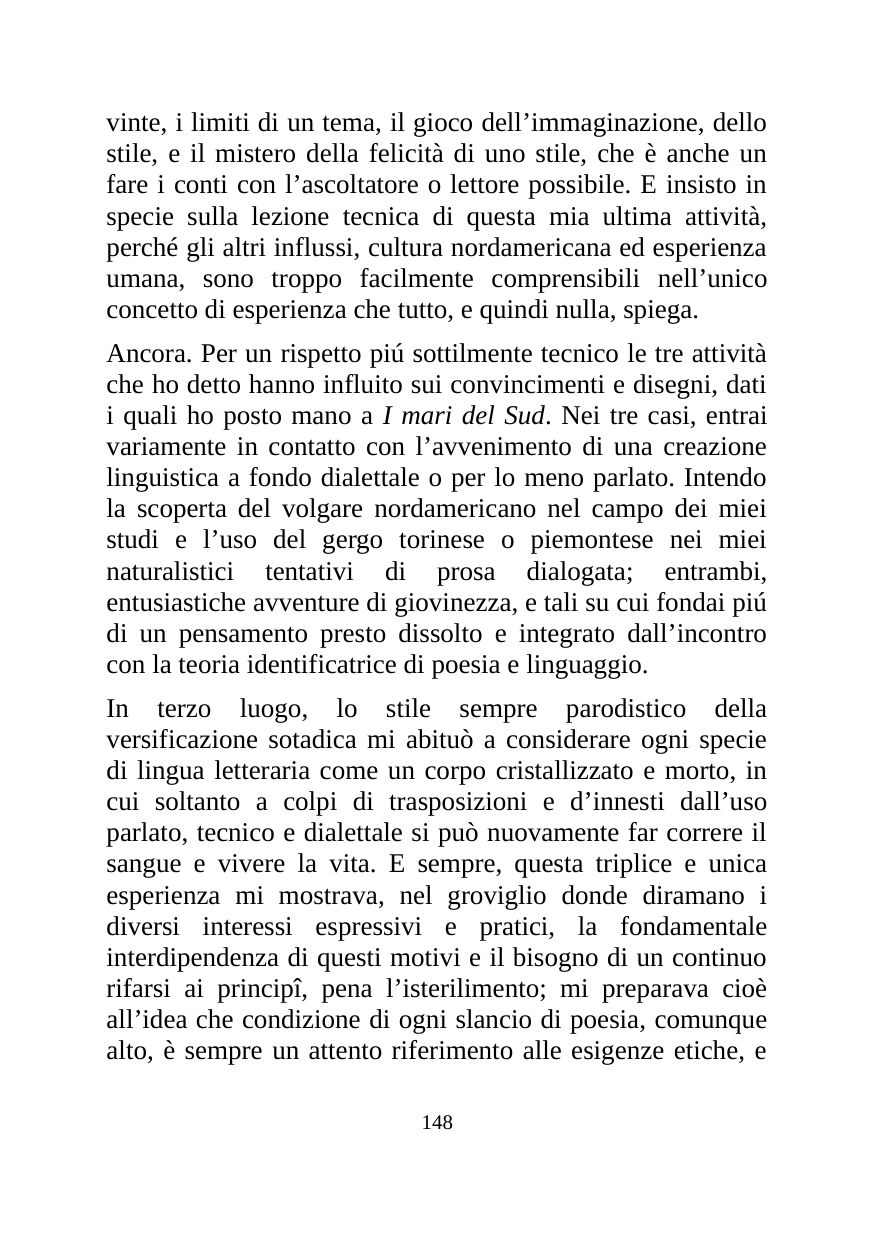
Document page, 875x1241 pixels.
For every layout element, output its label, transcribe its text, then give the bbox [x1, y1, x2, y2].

text In terzo luogo, lo stile sempre parodistico della versificazione sotadica mi abituò a considerare ogni specie di lingua letteraria come un corpo cristallizzato e morto, in cui soltanto a colpi di trasposizioni e d’innesti dall’uso parlato, tecnico e dialettale si può nuovamente far correre il sangue e vivere la vita. E sempre, questa triplice e unica esperienza mi mostrava, nel groviglio donde diramano i diversi interessi espressivi e pratici, la fondamentale interdipendenza di questi motivi e il bisogno di un continuo rifarsi ai principî, pena l’isterilimento; mi preparava cioè all’idea che condizione di ogni slancio di poesia, comunque alto, è sempre un attento riferimento alle esigenze etiche, e [106, 692, 768, 1066]
text Ancora. Per un rispetto piú sottilmente tecnico le tre attività che ho detto hanno influito sui convincimenti e disegni, dati i quali ho posto mano a I mari del Sud. Nei tre casi, entrai variamente in contatto con l’avvenimento di una creazione linguistica a fondo dialettale o per lo meno parlato. Intendo la scoperta del volgare nordamericano nel campo dei miei studi e l’uso del gergo torinese o piemontese nei miei naturalistici tentativi di prosa dialogata; entrambi, entusiastiche avventure di giovinezza, e tali su cui fondai piú di un pensamento presto dissolto e integrato dall’incontro con la teoria identificatrice di poesia e linguaggio. [106, 337, 768, 679]
text vinte, i limiti di un tema, il gioco dell’immaginazione, dello stile, e il mistero della felicità di uno stile, che è anche un fare i conti con l’ascoltatore o lettore possibile. E insisto in specie sulla lezione tecnica di questa mia ultima attività, perché gli altri influssi, cultura nordamericana ed esperienza umana, sono troppo facilmente comprensibili nell’unico concetto di esperienza che tutto, e quindi nulla, spiega. [106, 106, 768, 324]
